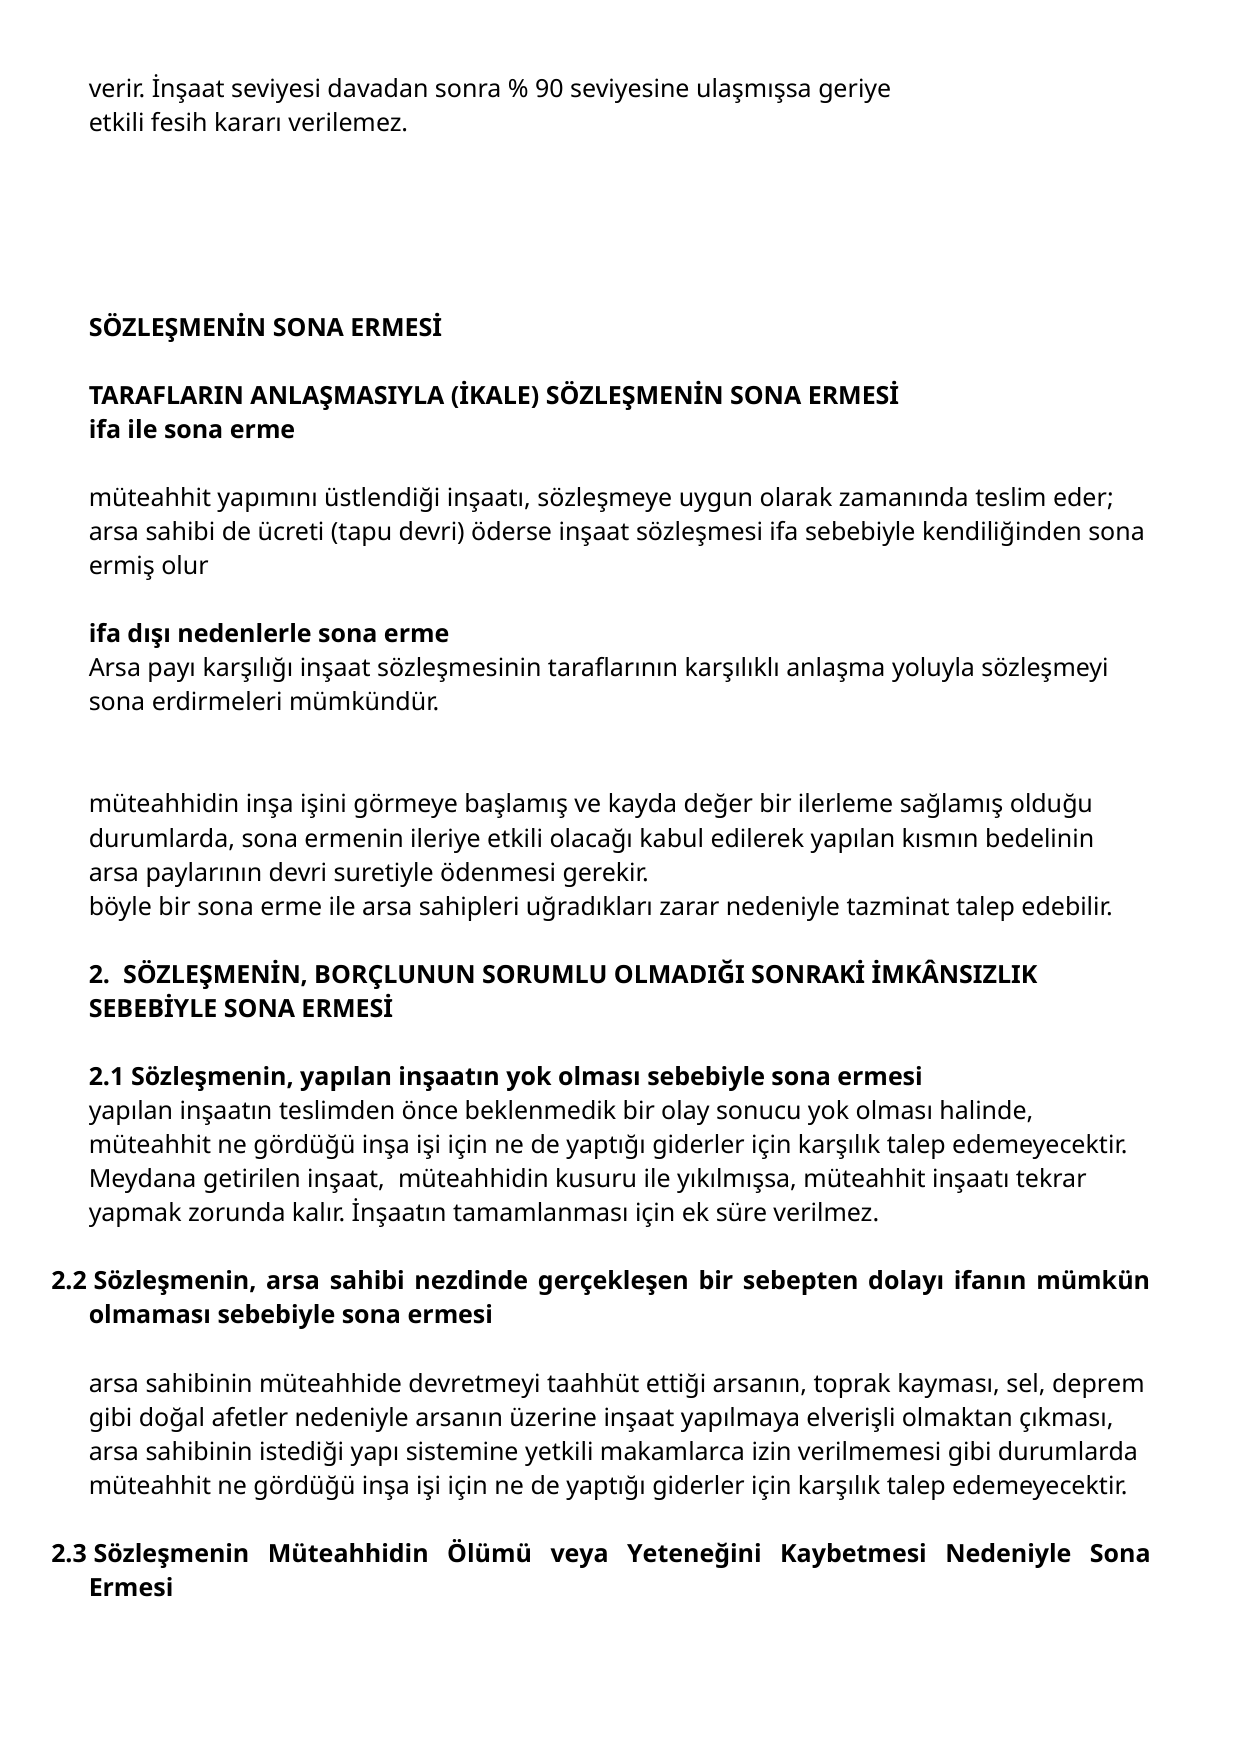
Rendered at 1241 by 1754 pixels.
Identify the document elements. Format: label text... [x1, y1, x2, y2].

text 2.3 Sözleşmenin Müteahhidin Ölümü veya Yeteneğini Kaybetmesi Nedeniyle Sona Ermesi [51, 1536, 1152, 1604]
text 2.1 Sözleşmenin, yapılan inşaatın yok olması sebebiyle sona ermesi [88, 1059, 1152, 1093]
text 2.2 Sözleşmenin, arsa sahibi nezdinde gerçekleşen bir sebepten dolayı ifanın mümkün olmaması sebebiyle sona ermesi [51, 1263, 1152, 1331]
text 2. SÖZLEŞMENİN, BORÇLUNUN SORUMLU OLMADIĞI SONRAKİ İMKÂNSIZLIK SEBEBİYLE SONA ERMESİ [88, 956, 1152, 1024]
text müteahhidin inşa işini görmeye başlamış ve kayda değer bir ilerleme sağlamış olduğu durumlarda, sona ermenin ileriye etkili olacağı kabul edilerek yapılan kısmın bedelinin arsa paylarının devri suretiyle ödenmesi gerekir. [88, 786, 1152, 888]
text SÖZLEŞMENİN SONA ERMESİ [88, 309, 1152, 343]
text Arsa payı karşılığı inşaat sözleşmesinin taraflarının karşılıklı anlaşma yoluyla sözleşmeyi sona erdirmeleri mümkündür. [88, 650, 1152, 718]
text böyle bir sona erme ile arsa sahipleri uğradıkları zarar nedeniyle tazminat talep edebilir. [88, 888, 1152, 922]
text TARAFLARIN ANLAŞMASIYLA (İKALE) SÖZLEŞMENİN SONA ERMESİ [88, 377, 1152, 411]
text ifa dışı nedenlerle sona erme [88, 616, 1152, 650]
text müteahhit yapımını üstlendiği inşaatı, sözleşmeye uygun olarak zamanında teslim eder; arsa sahibi de ücreti (tapu devri) öderse inşaat sözleşmesi ifa sebebiyle kendiliğinden sona ermiş olur [88, 479, 1152, 582]
text verir. İnşaat seviyesi davadan sonra % 90 seviyesine ulaşmışsa geriye etkili fesih kararı verilemez. [88, 71, 1152, 139]
text ifa ile sona erme [88, 411, 1152, 446]
text arsa sahibinin müteahhide devretmeyi taahhüt ettiği arsanın, toprak kayması, sel, deprem gibi doğal afetler nedeniyle arsanın üzerine inşaat yapılmaya elverişli olmaktan çıkması, arsa sahibinin istediği yapı sistemine yetkili makamlarca izin verilmemesi gibi durumlarda müteahhit ne gördüğü inşa işi için ne de yaptığı giderler için karşılık talep edemeyecektir. [88, 1365, 1152, 1501]
text yapılan inşaatın teslimden önce beklenmedik bir olay sonucu yok olması halinde, müteahhit ne gördüğü inşa işi için ne de yaptığı giderler için karşılık talep edemeyecektir. Meydana getirilen inşaat, müteahhidin kusuru ile yıkılmışsa, müteahhit inşaatı tekrar yapmak zorunda kalır. İnşaatın tamamlanması için ek süre verilmez. [88, 1093, 1152, 1229]
